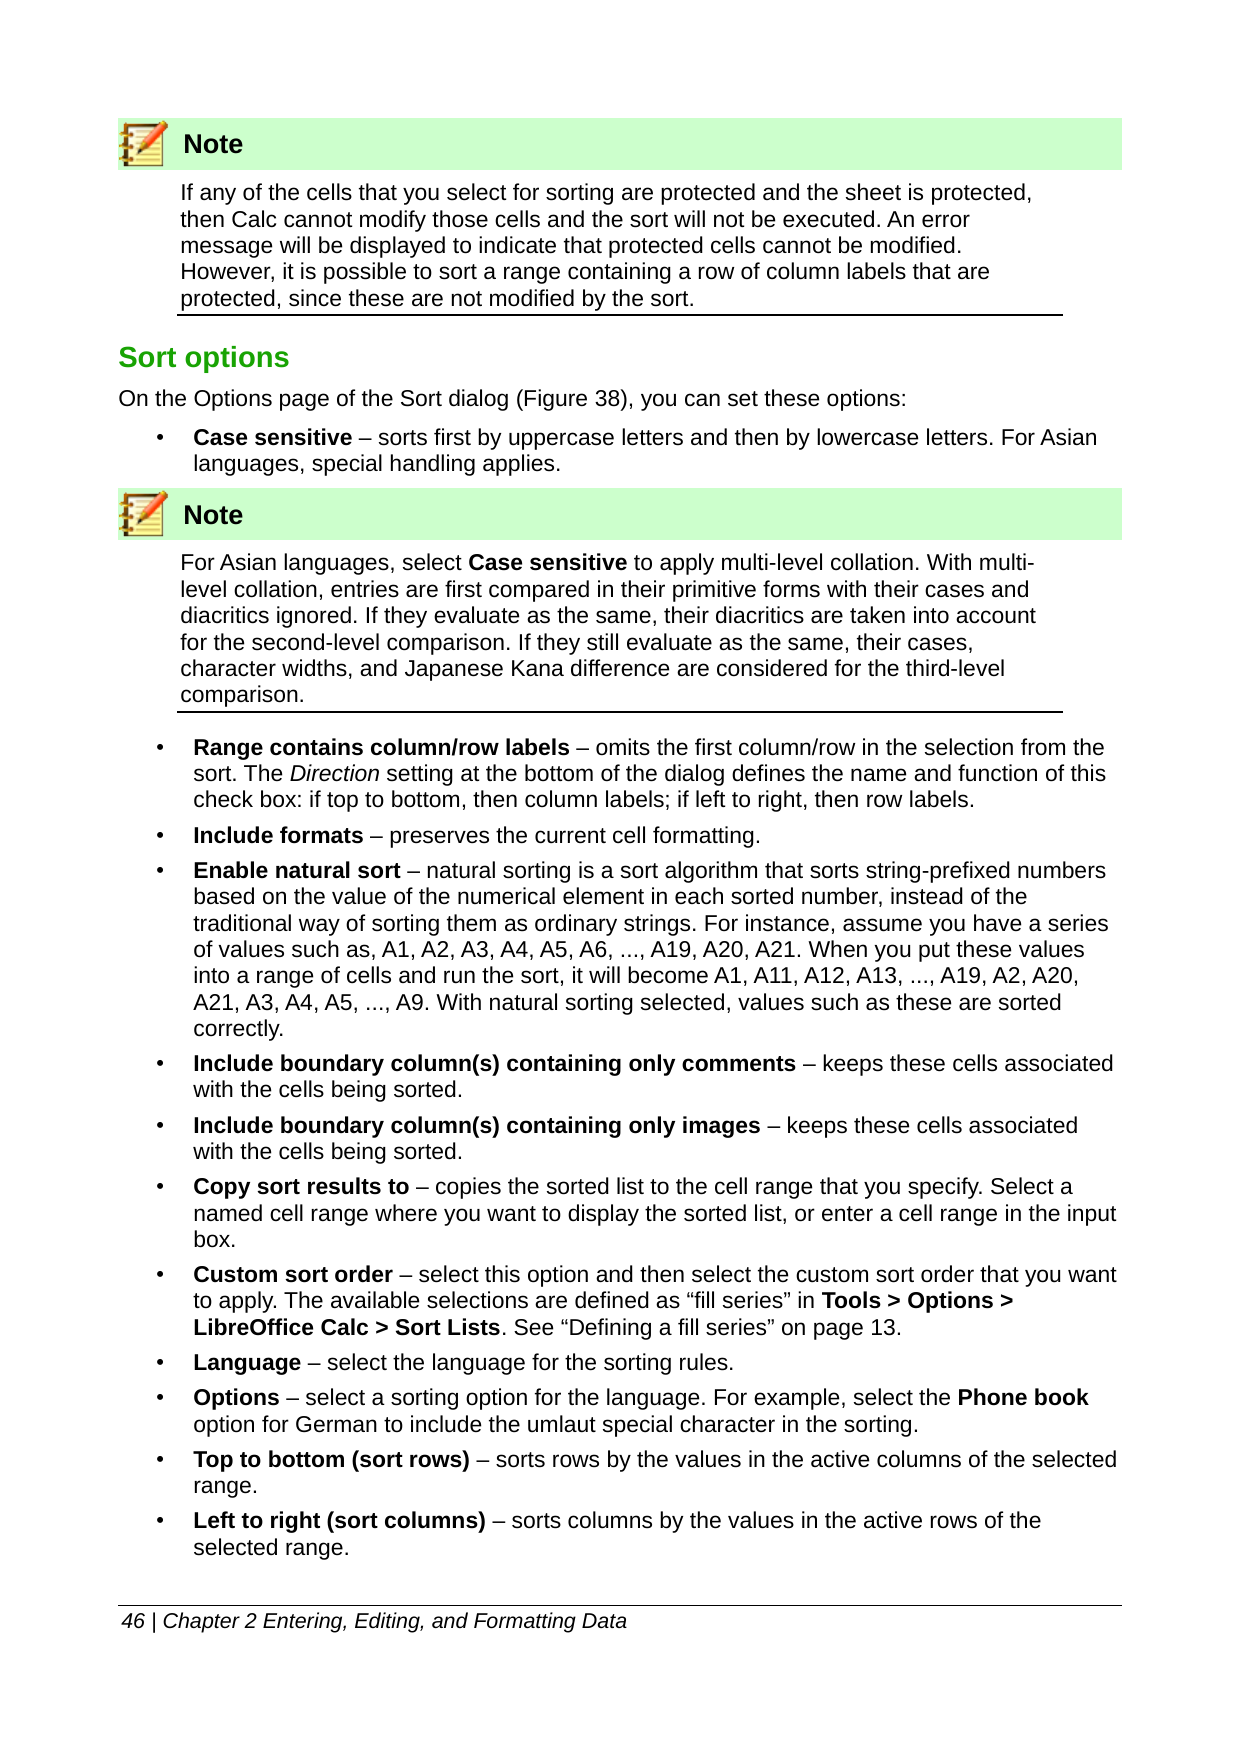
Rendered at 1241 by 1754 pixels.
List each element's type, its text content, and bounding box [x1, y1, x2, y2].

list Include boundary column(s) containing only comments – keeps these cells associated with the cells being sorted. [156, 1050, 1122, 1103]
list Case sensitive – sorts first by uppercase letters and then by lowercase letters. For Asian languages, special handling applies. [156, 424, 1122, 477]
list Range contains column/row labels – omits the first column/row in the selection from the sort. The Direction setting at the bottom of the dialog defines the name and function of this check box: if top to bottom, then column labels; if left to right, then row labels. [156, 734, 1122, 813]
list Language – select the language for the sorting rules. [156, 1349, 1122, 1375]
list Include boundary column(s) containing only images – keeps these cells associated with the cells being sorted. [156, 1112, 1122, 1164]
text If any of the cells that you select for sorting are protected and the sheet is protected, then Calc cannot modify those cells and the sort will not be executed. An error message will be displayed to indicate that protected cells cannot be modified. However, it is possible to sort a range containing a row of column labels that are protected, since these are not modified by the sort. [177, 176, 1063, 314]
list Copy sort results to – copies the sorted list to the cell range that you specify. Select a named cell range where you want to display the sorted list, or enter a cell range in the input box. [156, 1173, 1122, 1252]
text On the Options page of the Sort dialog (Figure 38), you can set these options: [118, 385, 1122, 411]
subtitle Sort options [118, 340, 1122, 373]
subtitle Note [118, 118, 1122, 170]
list Options – select a sorting option for the language. For example, select the Phone book option for German to include the umlaut special character in the sorting. [156, 1384, 1122, 1437]
list Enable natural sort – natural sorting is a sort algorithm that sorts string-prefixed numbers based on the value of the numerical element in each sorted number, instead of the traditional way of sorting them as ordinary strings. For instance, assume you have a series of values such as, A1, A2, A3, A4, A5, A6, ..., A19, A20, A21. When you put these values into a range of cells and run the sort, it will become A1, A11, A12, A13, ..., A19, A2, A20, A21, A3, A4, A5, ..., A9. With natural sorting selected, values such as these are sorted correctly. [156, 857, 1122, 1041]
text For Asian languages, select Case sensitive to apply multi-level collation. With multi-level collation, entries are first compared in their primitive forms with their cases and diacritics ignored. If they evaluate as the same, their diacritics are taken into account for the second-level comparison. If they still evaluate as the same, their cases, character widths, and Japanese Kana difference are considered for the third-level comparison. [177, 546, 1063, 711]
list Include formats – preserves the current cell formatting. [156, 822, 1122, 848]
list Top to bottom (sort rows) – sorts rows by the values in the active columns of the selected range. [156, 1446, 1122, 1498]
list Left to right (sort columns) – sorts columns by the values in the active rows of the selected range. [156, 1507, 1122, 1560]
list Custom sort order – select this option and then select the custom sort order that you want to apply. The available selections are defined as “fill series” in Tools > Options > LibreOffice Calc > Sort Lists. See “Defining a fill series” on page 13. [156, 1261, 1122, 1340]
subtitle Note [118, 488, 1122, 540]
picture [119, 489, 170, 540]
picture [119, 119, 170, 170]
